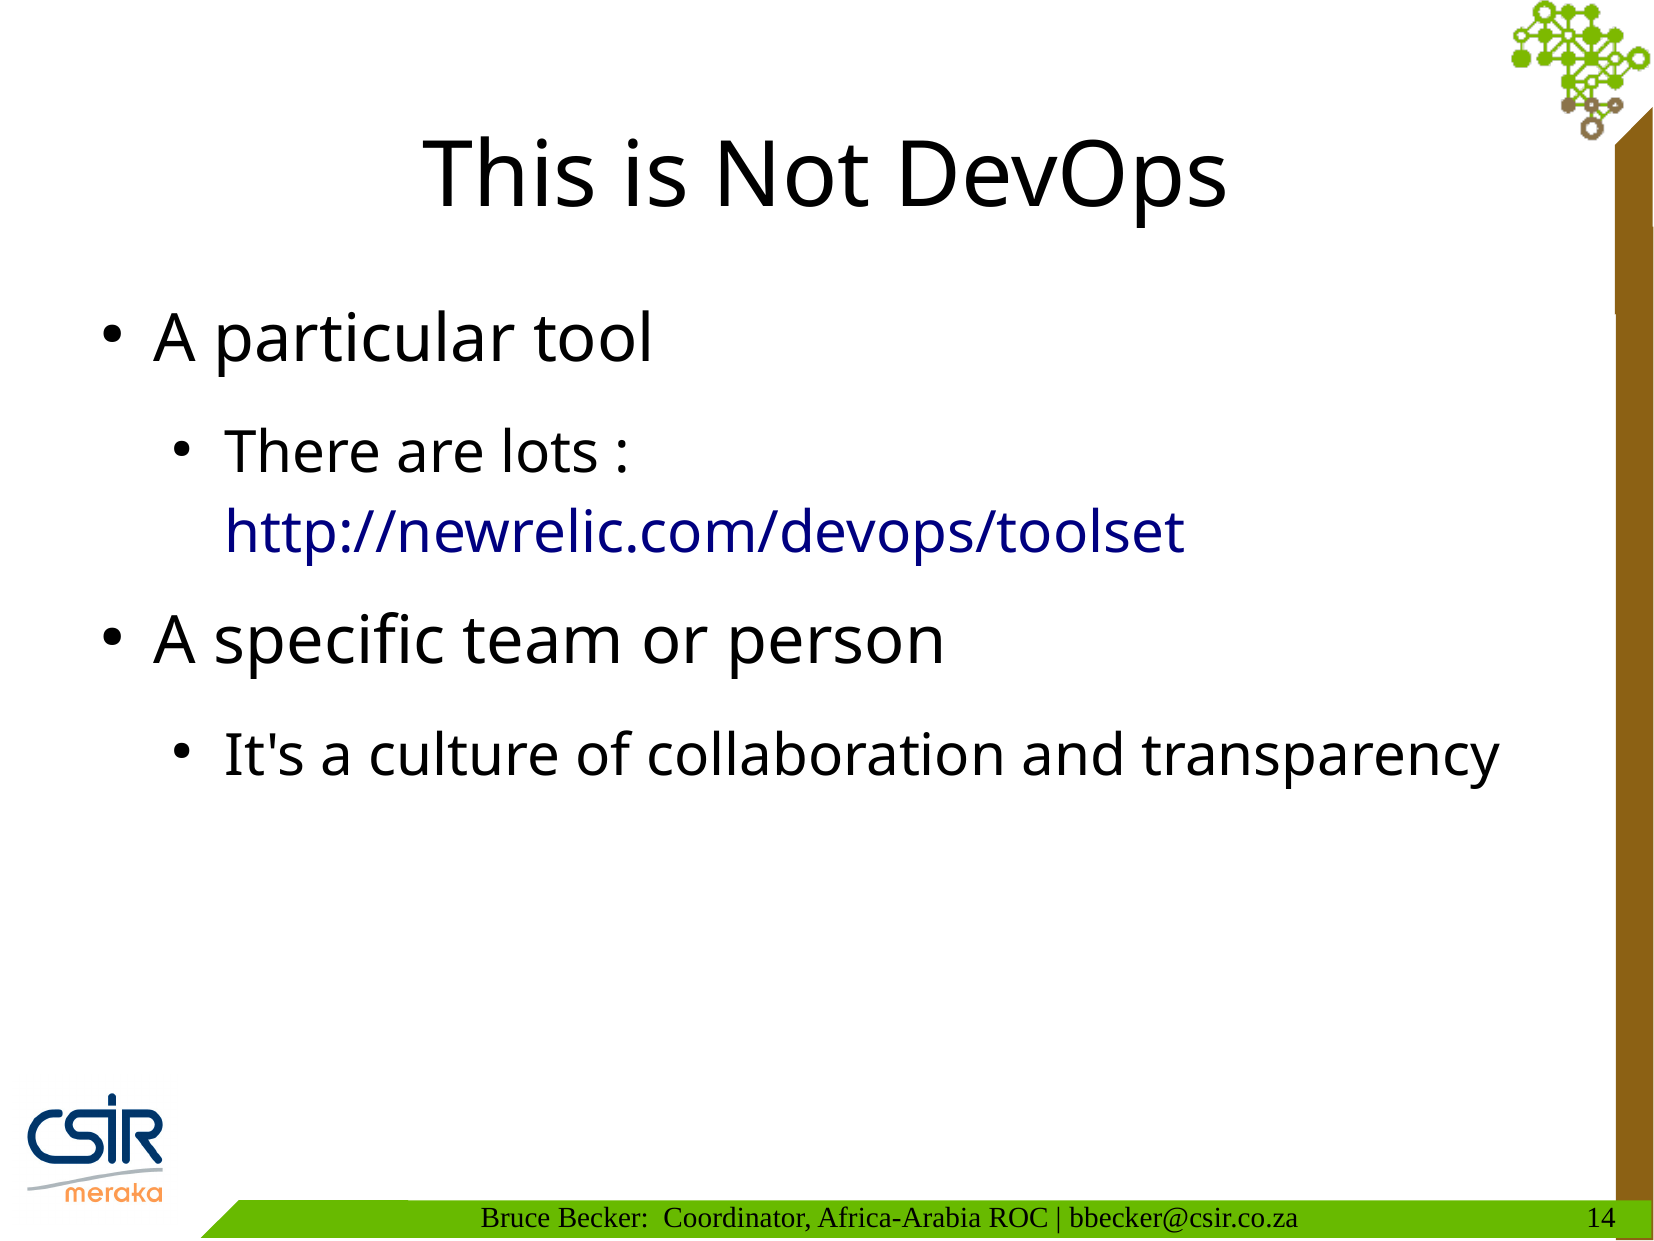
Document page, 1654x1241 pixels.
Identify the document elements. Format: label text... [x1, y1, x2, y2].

picture [12, 1074, 178, 1225]
title This is Not DevOps [82, 67, 1571, 275]
list A particular tool There are lots : http://newrelic.com/devops/toolset A specific team or person It's a culture of collaboration and transparency [82, 290, 1571, 1010]
picture [1503, 0, 1654, 144]
